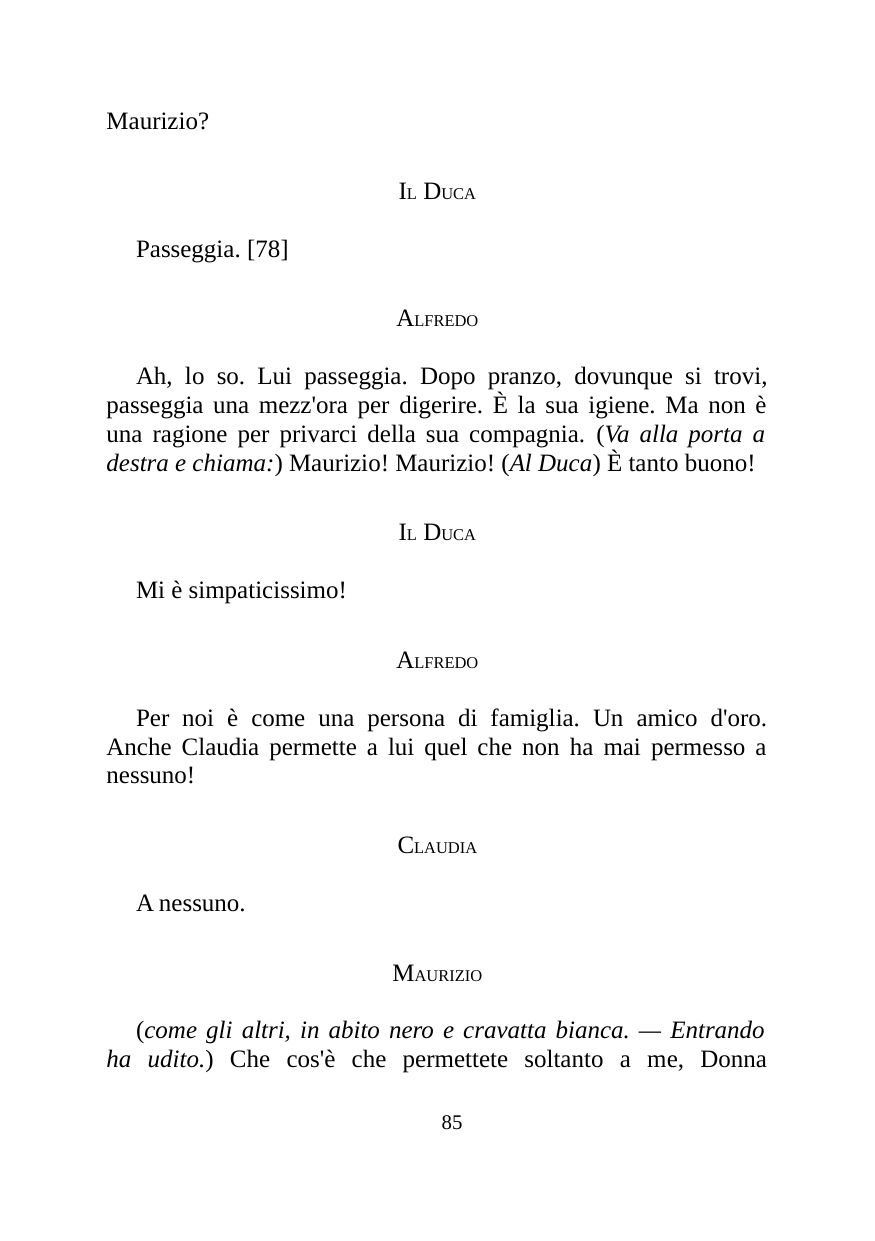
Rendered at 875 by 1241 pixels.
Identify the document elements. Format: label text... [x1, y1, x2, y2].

text Maurizio [106, 958, 768, 986]
text Maurizio? [106, 106, 768, 135]
text Passeggia. [78] [106, 234, 768, 263]
text Alfredo [106, 303, 768, 332]
text Il Duca [106, 176, 768, 205]
text Ah, lo so. Lui passeggia. Dopo pranzo, dovunque si trovi, passeggia una mezz'ora per digerire. È la sua igiene. Ma non è una ragione per privarci della sua compagnia. (Va alla porta a destra e chiama:) Maurizio! Maurizio! (Al Duca) È tanto buono! [106, 361, 768, 476]
text Il Duca [106, 517, 768, 546]
text A nessuno. [106, 888, 768, 917]
text Alfredo [106, 645, 768, 674]
text (come gli altri, in abito nero e cravatta bianca. — Entrando ha udito.) Che cos'è che permettete soltanto a me, Donna [106, 1016, 768, 1073]
text Claudia [106, 830, 768, 859]
text Per noi è come una persona di famiglia. Un amico d'oro. Anche Claudia permette a lui quel che non ha mai permesso a nessuno! [106, 703, 768, 789]
text Mi è simpaticissimo! [106, 575, 768, 604]
